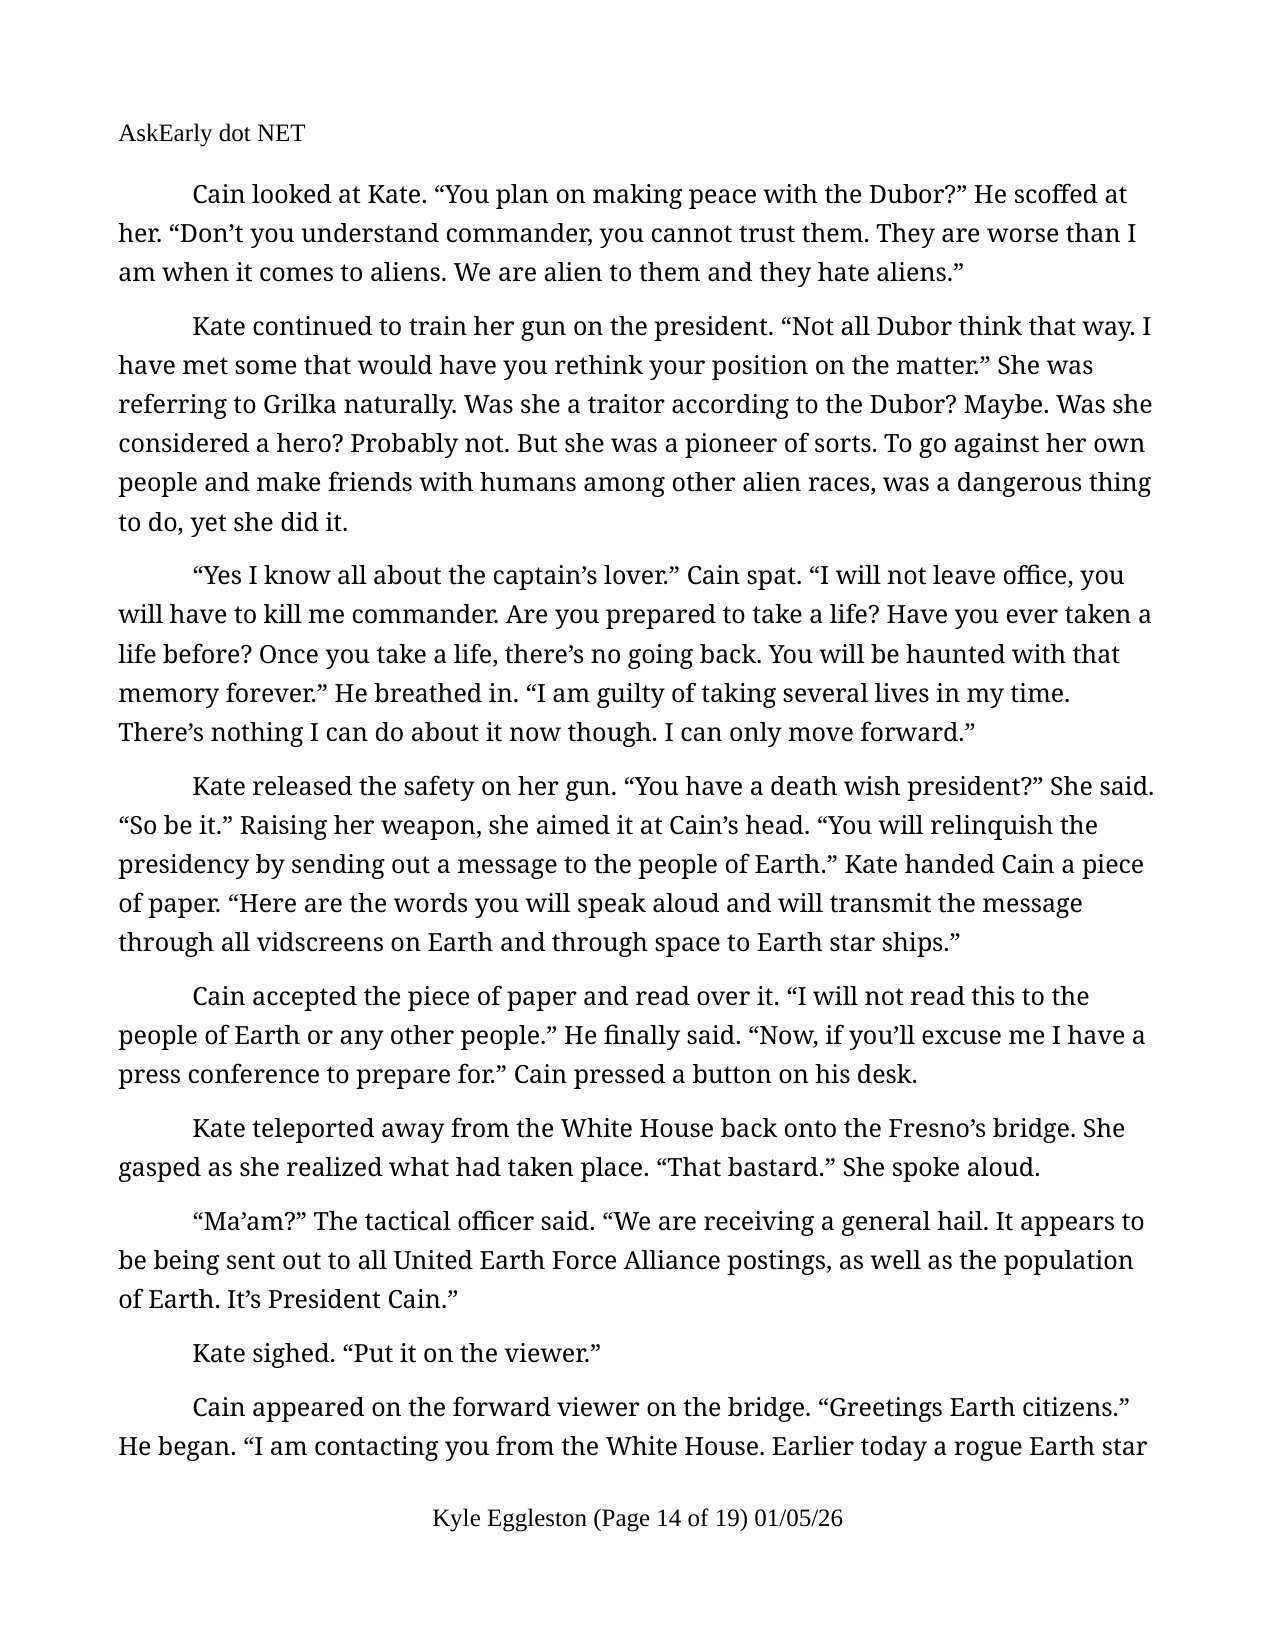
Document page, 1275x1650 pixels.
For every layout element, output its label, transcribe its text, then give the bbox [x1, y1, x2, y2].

text “Ma’am?” The tactical officer said. “We are receiving a general hail. It appears to be being sent out to all United Earth Force Alliance postings, as well as the population of Earth. It’s President Cain.” [118, 1204, 1157, 1316]
text Cain appeared on the forward viewer on the bridge. “Greetings Earth citizens.” He began. “I am contacting you from the White House. Earlier today a rogue Earth star [118, 1390, 1157, 1463]
text Cain accepted the piece of paper and read over it. “I will not read this to the people of Earth or any other people.” He finally said. “Now, if you’ll excuse me I have a press conference to prepare for.” Cain pressed a button on his desk. [118, 979, 1157, 1091]
text “Yes I know all about the captain’s lover.” Cain spat. “I will not leave office, you will have to kill me commander. Are you prepared to take a life? Have you ever taken a life before? Once you take a life, there’s no going back. You will be haunted with that memory forever.” He breathed in. “I am guilty of taking several lives in my time. There’s nothing I can do about it now though. I can only move forward.” [118, 558, 1157, 749]
text Kate sighed. “Put it on the viewer.” [118, 1336, 1157, 1370]
text Kate continued to train her gun on the president. “Not all Dubor think that way. I have met some that would have you rethink your position on the matter.” She was referring to Grilka naturally. Was she a traitor according to the Dubor? Maybe. Was she considered a hero? Probably not. But she was a pioneer of sorts. To go against her own people and make friends with humans among other alien races, was a dangerous thing to do, yet she did it. [118, 308, 1157, 538]
text Cain looked at Kate. “You plan on making peace with the Dubor?” He scoffed at her. “Don’t you understand commander, you cannot trust them. They are worse than I am when it comes to aliens. We are alien to them and they hate aliens.” [118, 176, 1157, 289]
text Kate teleported away from the White House back onto the Fresno’s bridge. She gasped as she realized what had taken place. “That bastard.” She spoke aloud. [118, 1111, 1157, 1184]
text Kate released the safety on her gun. “You have a death wish president?” She said. “So be it.” Raising her weapon, she aimed it at Cain’s head. “You will relinquish the presidency by sending out a message to the people of Earth.” Kate handed Cain a piece of paper. “Here are the words you will speak aloud and will transmit the message through all vidscreens on Earth and through space to Earth star ships.” [118, 768, 1157, 959]
